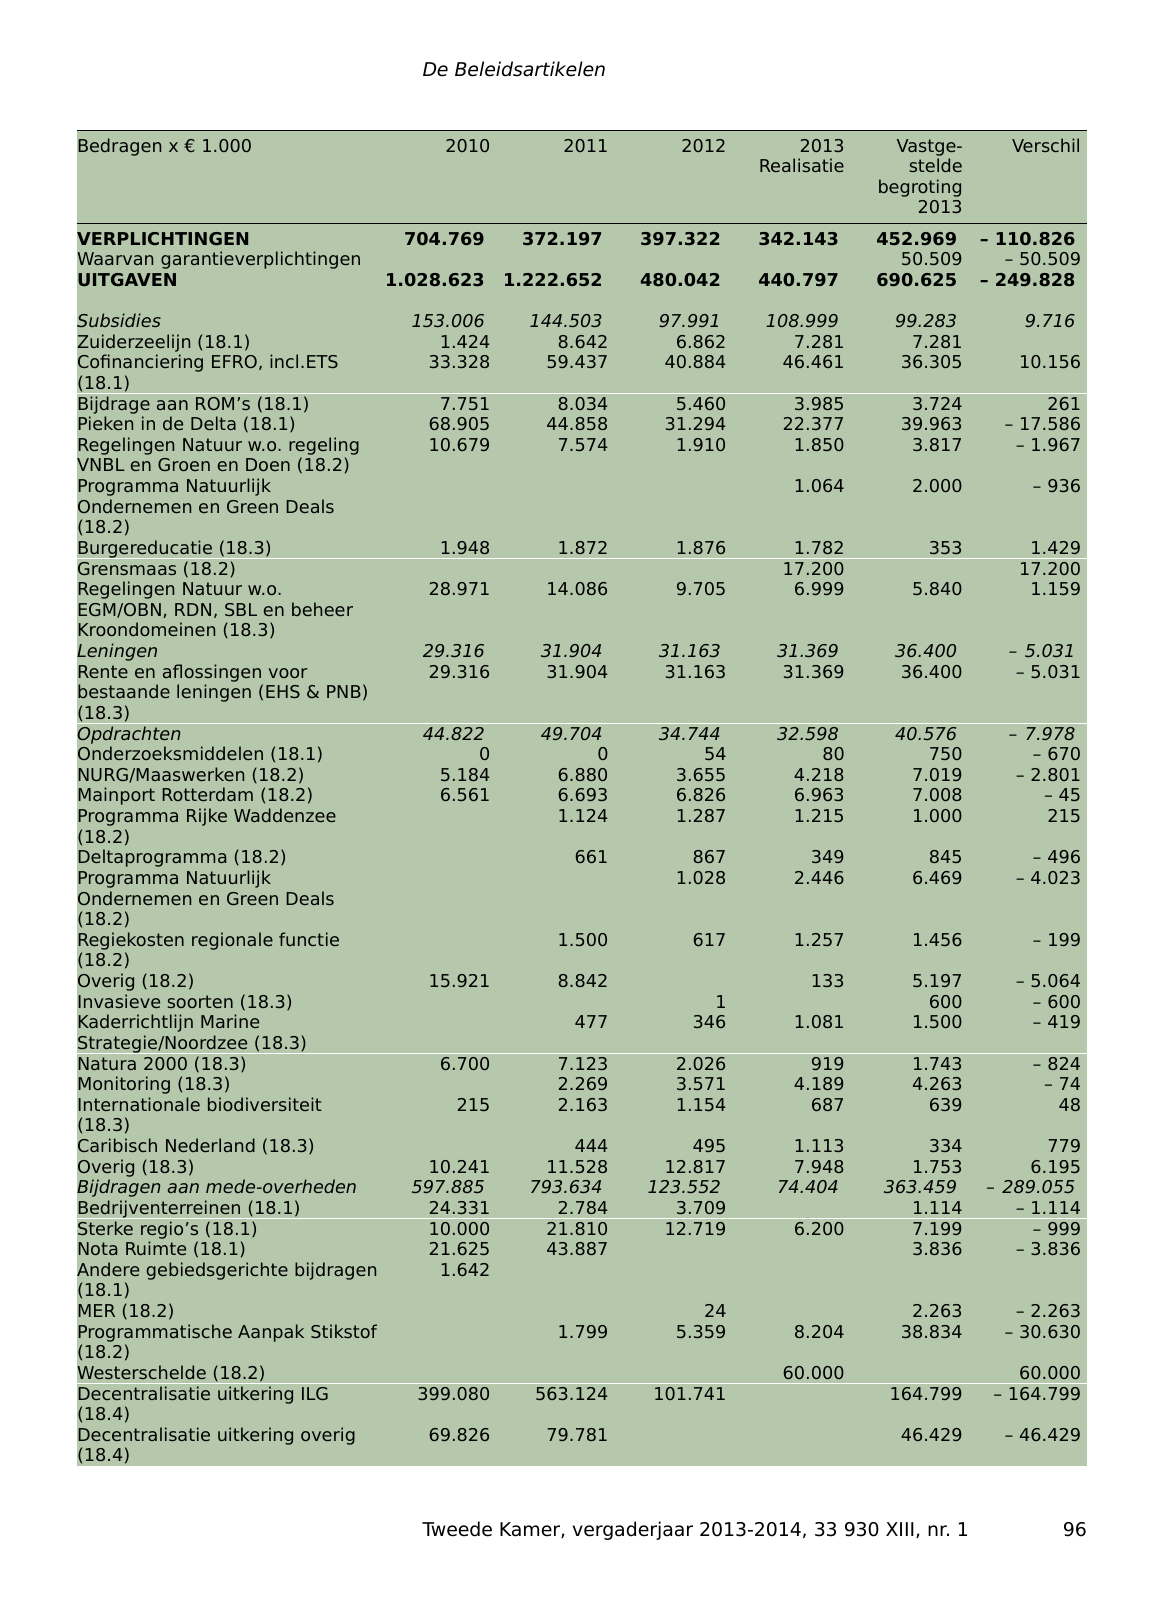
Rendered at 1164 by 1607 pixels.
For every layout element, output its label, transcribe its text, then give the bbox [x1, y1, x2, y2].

table_cell Burgereducatie (18.3) [77, 538, 378, 558]
table_cell Westerschelde (18.2) [77, 1363, 378, 1383]
table_cell 334 [850, 1136, 968, 1157]
table_cell 17.200 [969, 559, 1087, 579]
table_cell – 419 [969, 1012, 1087, 1053]
table_cell [378, 1012, 496, 1053]
table_header Bedragen x € 1.000 [77, 131, 378, 223]
table_cell 33.328 [378, 352, 496, 393]
table_cell [732, 1260, 850, 1301]
table_header 2012 [614, 131, 732, 223]
table_cell Grensmaas (18.2) [77, 559, 378, 579]
table_cell 11.528 [496, 1157, 614, 1177]
table_cell UITGAVEN [77, 270, 378, 290]
table_cell [496, 992, 614, 1012]
table_cell 5.184 [378, 765, 496, 785]
table_cell 1.081 [732, 1012, 850, 1053]
table_cell Bijdrage aan ROM’s (18.1) [77, 394, 378, 414]
table_cell – 17.586 [969, 414, 1087, 435]
table_cell 2.163 [496, 1095, 614, 1136]
table_cell 6.880 [496, 765, 614, 785]
table_cell 31.904 [496, 662, 614, 723]
table_cell Decentralisatie uitkering overig (18.4) [77, 1425, 378, 1466]
table_cell 7.751 [378, 394, 496, 414]
table_cell 8.842 [496, 971, 614, 992]
table_cell 1.257 [732, 930, 850, 971]
table_cell 495 [614, 1136, 732, 1157]
table_cell 8.642 [496, 332, 614, 352]
table_header 2010 [378, 131, 496, 223]
table_cell 12.719 [614, 1219, 732, 1239]
table_cell 29.316 [378, 641, 496, 662]
table_cell 80 [732, 744, 850, 765]
table_cell Internationale biodiversiteit (18.3) [77, 1095, 378, 1136]
table_cell [614, 1363, 732, 1383]
table_cell 1.948 [378, 538, 496, 558]
table_cell Zuiderzeelijn (18.1) [77, 332, 378, 352]
table_cell [378, 1322, 496, 1363]
table_cell 2.263 [850, 1301, 968, 1322]
table_cell Opdrachten [77, 724, 378, 744]
table_cell – 50.509 [969, 249, 1087, 270]
table_cell 21.625 [378, 1239, 496, 1260]
table_cell 36.400 [850, 641, 968, 662]
table_cell [614, 1239, 732, 1260]
table_cell 4.263 [850, 1074, 968, 1095]
table_cell 397.322 [614, 224, 732, 249]
table_cell 3.817 [850, 435, 968, 476]
table_cell 779 [969, 1136, 1087, 1157]
table_cell 6.469 [850, 868, 968, 930]
table_cell [378, 992, 496, 1012]
table_cell 44.822 [378, 724, 496, 744]
table_cell 1.000 [850, 806, 968, 847]
table_cell 1.753 [850, 1157, 968, 1177]
table_cell [614, 1260, 732, 1301]
table_cell Waarvan garantieverplichtingen [77, 249, 378, 270]
table_cell Bijdragen aan mede-overheden [77, 1177, 378, 1198]
table_cell 1.429 [969, 538, 1087, 558]
table_cell 144.503 [496, 311, 614, 332]
table_cell NURG/Maaswerken (18.2) [77, 765, 378, 785]
table_cell 5.359 [614, 1322, 732, 1363]
table_cell 6.826 [614, 785, 732, 806]
table_cell 0 [378, 744, 496, 765]
table_cell [378, 847, 496, 868]
table_cell 3.655 [614, 765, 732, 785]
table_cell 74.404 [732, 1177, 850, 1198]
table_cell 750 [850, 744, 968, 765]
table_cell Pieken in de Delta (18.1) [77, 414, 378, 435]
table_cell 24 [614, 1301, 732, 1322]
table_header Verschil [969, 131, 1087, 223]
table_cell 6.693 [496, 785, 614, 806]
table_cell Nota Ruimte (18.1) [77, 1239, 378, 1260]
table_cell 44.858 [496, 414, 614, 435]
table_cell [496, 249, 614, 270]
table_cell 845 [850, 847, 968, 868]
table_cell 477 [496, 1012, 614, 1053]
table_cell 54 [614, 744, 732, 765]
table_cell 153.006 [378, 311, 496, 332]
table_cell 6.561 [378, 785, 496, 806]
table_cell 372.197 [496, 224, 614, 249]
table_cell 36.400 [850, 662, 968, 723]
table_cell 43.887 [496, 1239, 614, 1260]
table_cell [614, 290, 732, 311]
table_cell 1.876 [614, 538, 732, 558]
table_cell Subsidies [77, 311, 378, 332]
table_cell 346 [614, 1012, 732, 1053]
table_cell 48 [969, 1095, 1087, 1136]
table_cell [378, 1363, 496, 1383]
table_cell [496, 559, 614, 579]
table_cell 704.769 [378, 224, 496, 249]
table_cell 1.215 [732, 806, 850, 847]
table_cell Overig (18.3) [77, 1157, 378, 1177]
table_cell [378, 1136, 496, 1157]
table_cell Onderzoeksmiddelen (18.1) [77, 744, 378, 765]
table_cell 14.086 [496, 579, 614, 641]
table_cell [378, 290, 496, 311]
table_cell [378, 1301, 496, 1322]
table_cell Deltaprogramma (18.2) [77, 847, 378, 868]
table_cell [850, 1363, 968, 1383]
table_cell 6.700 [378, 1054, 496, 1074]
table_cell 639 [850, 1095, 968, 1136]
table_cell 21.810 [496, 1219, 614, 1239]
table_cell [77, 290, 378, 311]
table_cell 8.204 [732, 1322, 850, 1363]
table_cell 2.446 [732, 868, 850, 930]
table_cell 353 [850, 538, 968, 558]
table_cell 1.743 [850, 1054, 968, 1074]
table_cell 164.799 [850, 1384, 968, 1425]
table_cell 31.163 [614, 641, 732, 662]
table_cell 1.642 [378, 1260, 496, 1301]
table_cell 10.000 [378, 1219, 496, 1239]
table_cell – 600 [969, 992, 1087, 1012]
table_cell 101.741 [614, 1384, 732, 1425]
table_cell Regelingen Natuur w.o. EGM/OBN, RDN, SBL en beheer Kroondomeinen (18.3) [77, 579, 378, 641]
table_cell Sterke regio’s (18.1) [77, 1219, 378, 1239]
table_cell – 4.023 [969, 868, 1087, 930]
table_cell 10.679 [378, 435, 496, 476]
table_cell 39.963 [850, 414, 968, 435]
table_cell 60.000 [969, 1363, 1087, 1383]
table_cell Rente en aflossingen voor bestaande leningen (EHS & PNB) (18.3) [77, 662, 378, 723]
table_cell – 2.263 [969, 1301, 1087, 1322]
table_cell 24.331 [378, 1198, 496, 1218]
table_cell 617 [614, 930, 732, 971]
table_cell 12.817 [614, 1157, 732, 1177]
table_cell [969, 332, 1087, 352]
table_cell 59.437 [496, 352, 614, 393]
table_cell 215 [969, 806, 1087, 847]
table_cell 5.197 [850, 971, 968, 992]
table_cell 1.872 [496, 538, 614, 558]
table_cell 17.200 [732, 559, 850, 579]
table_cell 1.850 [732, 435, 850, 476]
table_cell – 1.967 [969, 435, 1087, 476]
table_cell [496, 1363, 614, 1383]
table_cell 1.124 [496, 806, 614, 847]
table_cell [496, 1260, 614, 1301]
table_cell [850, 290, 968, 311]
table_cell 1.222.652 [496, 270, 614, 290]
table_cell 215 [378, 1095, 496, 1136]
table_cell 6.862 [614, 332, 732, 352]
table_cell Cofinanciering EFRO, incl.ETS (18.1) [77, 352, 378, 393]
table_cell 342.143 [732, 224, 850, 249]
table_cell Regelingen Natuur w.o. regeling VNBL en Groen en Doen (18.2) [77, 435, 378, 476]
table_cell [496, 1301, 614, 1322]
table_cell 97.991 [614, 311, 732, 332]
table_cell 1.910 [614, 435, 732, 476]
table_cell 690.625 [850, 270, 968, 290]
table_cell 9.705 [614, 579, 732, 641]
table_cell Regiekosten regionale functie (18.2) [77, 930, 378, 971]
table_cell MER (18.2) [77, 1301, 378, 1322]
table_cell 1.159 [969, 579, 1087, 641]
table_cell 867 [614, 847, 732, 868]
table_cell 31.369 [732, 641, 850, 662]
table_cell 687 [732, 1095, 850, 1136]
table_cell 1.114 [850, 1198, 968, 1218]
table_cell 1.064 [732, 476, 850, 538]
table_cell [614, 249, 732, 270]
table_cell 1.028 [614, 868, 732, 930]
table_cell [850, 1260, 968, 1301]
table_cell [969, 1260, 1087, 1301]
table_cell – 2.801 [969, 765, 1087, 785]
table_cell Andere gebiedsgerichte bijdragen (18.1) [77, 1260, 378, 1301]
table_cell – 1.114 [969, 1198, 1087, 1218]
table_cell 7.281 [850, 332, 968, 352]
table_cell – 46.429 [969, 1425, 1087, 1466]
table_cell 919 [732, 1054, 850, 1074]
table_cell – 824 [969, 1054, 1087, 1074]
table_cell 399.080 [378, 1384, 496, 1425]
table_cell 10.156 [969, 352, 1087, 393]
table_cell 2.269 [496, 1074, 614, 1095]
table_cell [614, 476, 732, 538]
table_header 2013 Realisatie [732, 131, 850, 223]
table_cell 68.905 [378, 414, 496, 435]
table_cell 3.836 [850, 1239, 968, 1260]
table_cell 1.799 [496, 1322, 614, 1363]
table_cell 31.369 [732, 662, 850, 723]
table_cell 0 [496, 744, 614, 765]
table_cell 1.113 [732, 1136, 850, 1157]
table_cell 5.840 [850, 579, 968, 641]
table_cell 29.316 [378, 662, 496, 723]
table_cell VERPLICHTINGEN [77, 224, 378, 249]
table_header Vastge-stelde begroting 2013 [850, 131, 968, 223]
table_cell – 45 [969, 785, 1087, 806]
table_cell 31.163 [614, 662, 732, 723]
table_cell 480.042 [614, 270, 732, 290]
table_cell Programma Natuurlijk Ondernemen en Green Deals (18.2) [77, 868, 378, 930]
table_cell 7.281 [732, 332, 850, 352]
table_cell – 5.031 [969, 662, 1087, 723]
table_cell Monitoring (18.3) [77, 1074, 378, 1095]
table_cell – 199 [969, 930, 1087, 971]
table_cell Mainport Rotterdam (18.2) [77, 785, 378, 806]
table_cell 563.124 [496, 1384, 614, 1425]
table_cell 108.999 [732, 311, 850, 332]
table_cell 3.709 [614, 1198, 732, 1218]
table_cell Caribisch Nederland (18.3) [77, 1136, 378, 1157]
table_cell 1.500 [850, 1012, 968, 1053]
table_cell 6.999 [732, 579, 850, 641]
table_cell 10.241 [378, 1157, 496, 1177]
table_cell 123.552 [614, 1177, 732, 1198]
table_cell 36.305 [850, 352, 968, 393]
table_cell 46.429 [850, 1425, 968, 1466]
table_cell 1.782 [732, 538, 850, 558]
table_cell 8.034 [496, 394, 614, 414]
table_cell [496, 868, 614, 930]
table_cell 349 [732, 847, 850, 868]
table_cell – 110.826 [969, 224, 1087, 249]
table_cell – 5.031 [969, 641, 1087, 662]
table_cell 32.598 [732, 724, 850, 744]
table_cell Decentralisatie uitkering ILG (18.4) [77, 1384, 378, 1425]
table_cell 1.287 [614, 806, 732, 847]
table_cell – 164.799 [969, 1384, 1087, 1425]
table_cell [378, 249, 496, 270]
table_cell Programma Rijke Waddenzee (18.2) [77, 806, 378, 847]
table_cell 50.509 [850, 249, 968, 270]
table_cell [496, 476, 614, 538]
table_cell Leningen [77, 641, 378, 662]
table_cell 6.963 [732, 785, 850, 806]
table_cell – 289.055 [969, 1177, 1087, 1198]
table_cell [614, 971, 732, 992]
table_cell [732, 1384, 850, 1425]
table_cell 2.784 [496, 1198, 614, 1218]
table_cell 2.026 [614, 1054, 732, 1074]
table_cell 40.884 [614, 352, 732, 393]
table_cell 1.500 [496, 930, 614, 971]
table_cell Bedrijventerreinen (18.1) [77, 1198, 378, 1218]
table_cell 261 [969, 394, 1087, 414]
table_cell 31.294 [614, 414, 732, 435]
table_cell – 249.828 [969, 270, 1087, 290]
table_cell – 30.630 [969, 1322, 1087, 1363]
table_cell – 7.978 [969, 724, 1087, 744]
table_cell [732, 249, 850, 270]
table_cell 1.154 [614, 1095, 732, 1136]
table_cell 3.724 [850, 394, 968, 414]
table_cell 7.199 [850, 1219, 968, 1239]
table_cell 7.019 [850, 765, 968, 785]
table_cell 69.826 [378, 1425, 496, 1466]
table_cell 133 [732, 971, 850, 992]
table_cell 15.921 [378, 971, 496, 992]
table_cell 363.459 [850, 1177, 968, 1198]
table_cell [378, 476, 496, 538]
table_cell [850, 559, 968, 579]
table_cell 2.000 [850, 476, 968, 538]
table_cell [969, 290, 1087, 311]
table_cell [496, 290, 614, 311]
table_cell – 74 [969, 1074, 1087, 1095]
table_cell 46.461 [732, 352, 850, 393]
table_cell 440.797 [732, 270, 850, 290]
table_cell [732, 1425, 850, 1466]
table_cell 6.200 [732, 1219, 850, 1239]
table_cell 49.704 [496, 724, 614, 744]
table_cell Invasieve soorten (18.3) [77, 992, 378, 1012]
table_cell 4.218 [732, 765, 850, 785]
table_cell [378, 1074, 496, 1095]
table_cell – 670 [969, 744, 1087, 765]
table_cell Programma Natuurlijk Ondernemen en Green Deals (18.2) [77, 476, 378, 538]
table_cell [614, 559, 732, 579]
table_cell 1.028.623 [378, 270, 496, 290]
table_cell 793.634 [496, 1177, 614, 1198]
table_cell 661 [496, 847, 614, 868]
table_cell 60.000 [732, 1363, 850, 1383]
table_cell – 496 [969, 847, 1087, 868]
table_cell Natura 2000 (18.3) [77, 1054, 378, 1074]
table_header 2011 [496, 131, 614, 223]
table_cell – 936 [969, 476, 1087, 538]
table_cell 7.948 [732, 1157, 850, 1177]
table_cell 40.576 [850, 724, 968, 744]
table_cell [732, 1239, 850, 1260]
table_cell [378, 559, 496, 579]
table_cell [732, 992, 850, 1012]
table_cell – 3.836 [969, 1239, 1087, 1260]
table_cell 38.834 [850, 1322, 968, 1363]
table_cell [732, 290, 850, 311]
table_cell [378, 806, 496, 847]
table_cell 597.885 [378, 1177, 496, 1198]
table_cell [614, 1425, 732, 1466]
table_cell 22.377 [732, 414, 850, 435]
table_cell Programmatische Aanpak Stikstof (18.2) [77, 1322, 378, 1363]
table_cell 452.969 [850, 224, 968, 249]
table_cell 3.985 [732, 394, 850, 414]
table_cell 1.456 [850, 930, 968, 971]
table_cell 79.781 [496, 1425, 614, 1466]
table_cell 5.460 [614, 394, 732, 414]
table_cell 7.008 [850, 785, 968, 806]
table_cell 34.744 [614, 724, 732, 744]
table_cell 6.195 [969, 1157, 1087, 1177]
table_cell 444 [496, 1136, 614, 1157]
table_cell 9.716 [969, 311, 1087, 332]
table_cell 99.283 [850, 311, 968, 332]
table_cell 1 [614, 992, 732, 1012]
table_cell Overig (18.2) [77, 971, 378, 992]
table_cell Kaderrichtlijn Marine Strategie/Noordzee (18.3) [77, 1012, 378, 1053]
table_cell 3.571 [614, 1074, 732, 1095]
table_cell 1.424 [378, 332, 496, 352]
table_cell [732, 1301, 850, 1322]
table_cell 600 [850, 992, 968, 1012]
table_cell – 999 [969, 1219, 1087, 1239]
table_cell [732, 1198, 850, 1218]
table_cell – 5.064 [969, 971, 1087, 992]
table_cell 4.189 [732, 1074, 850, 1095]
table_cell 31.904 [496, 641, 614, 662]
table_cell 28.971 [378, 579, 496, 641]
table_cell 7.574 [496, 435, 614, 476]
table_cell [378, 868, 496, 930]
table_cell [378, 930, 496, 971]
table_cell 7.123 [496, 1054, 614, 1074]
